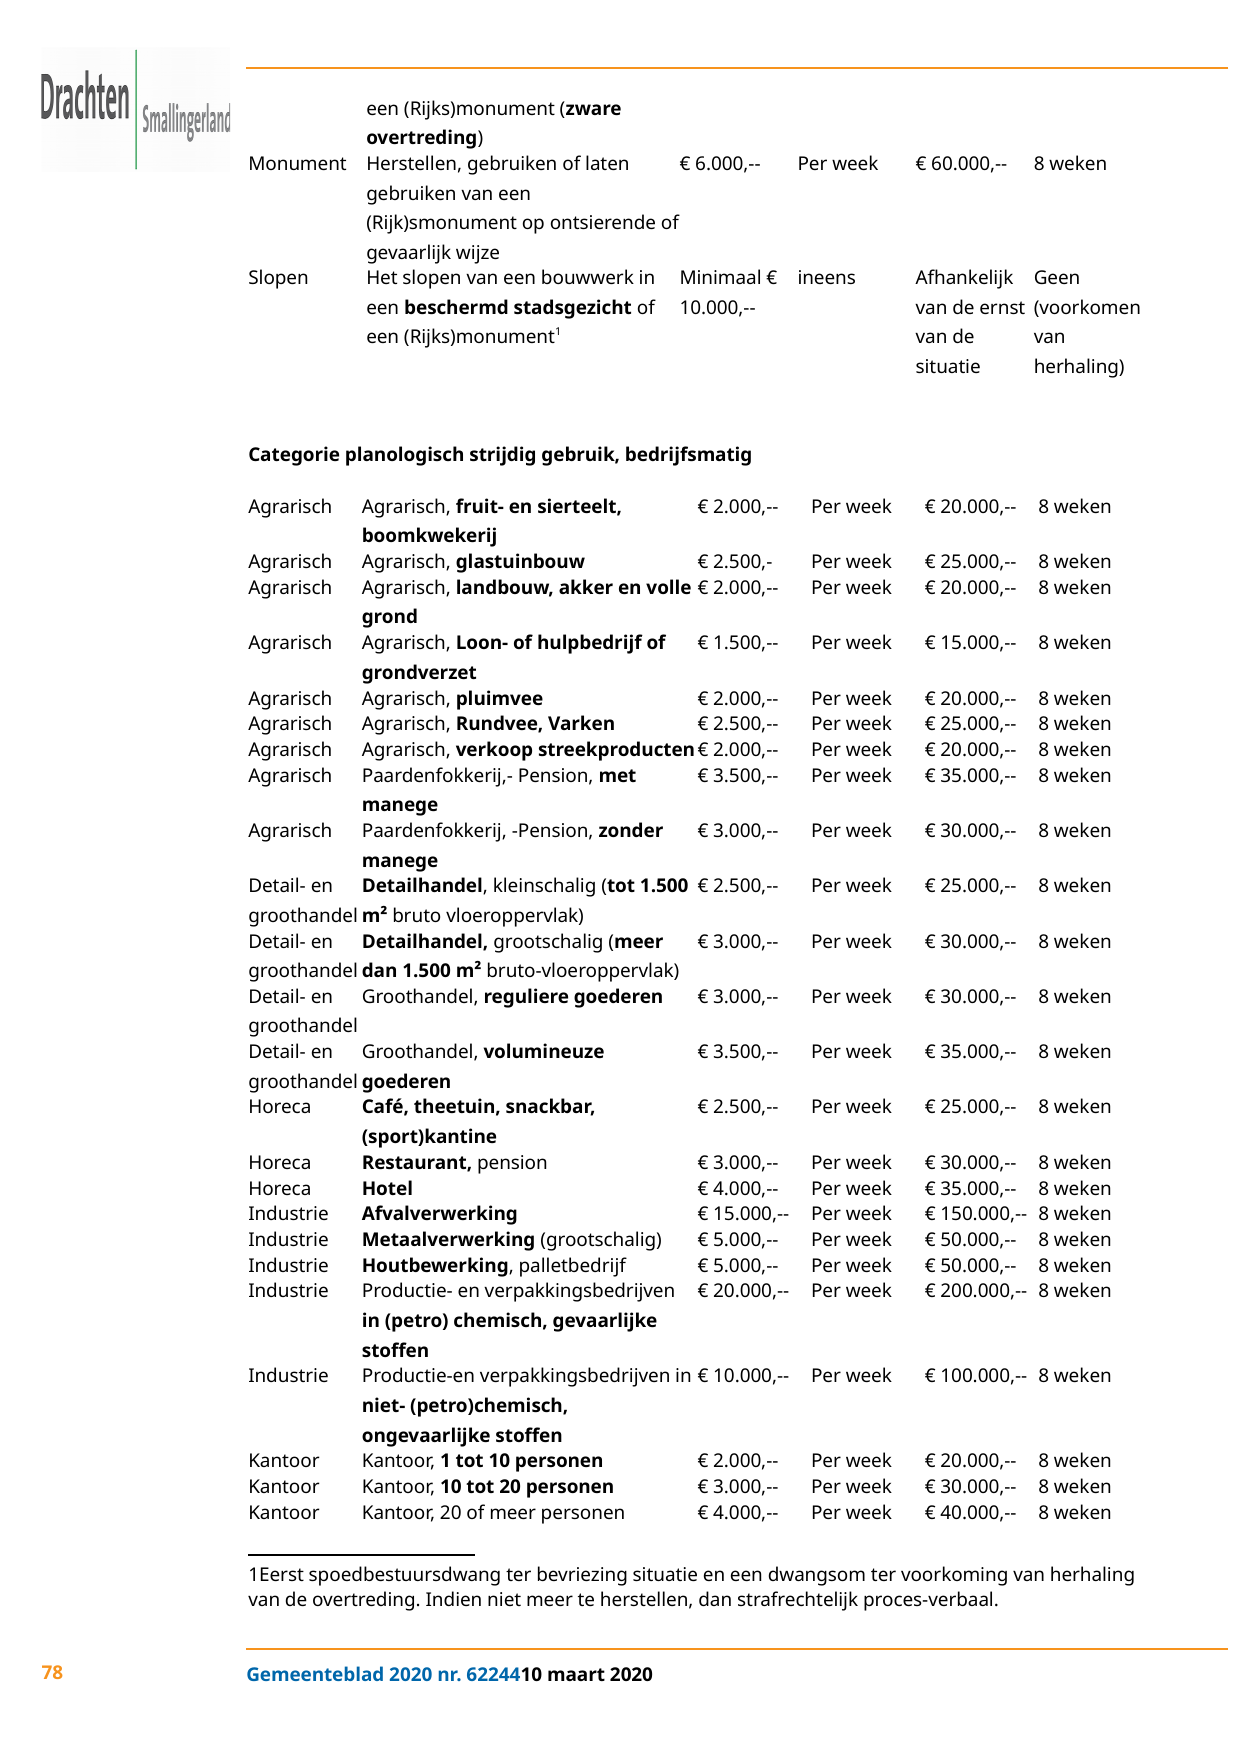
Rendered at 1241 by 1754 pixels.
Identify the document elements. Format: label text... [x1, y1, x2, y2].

table_cell € 150.000,-- [925, 1201, 1038, 1226]
table_cell Detail- en groothandel [248, 873, 362, 928]
table_cell Het slopen van een bouwwerk in een beschermd stadsgezicht of een (Rijks)monument [366, 265, 679, 379]
table_cell Per week [811, 685, 924, 710]
table_cell € 35.000,-- [925, 1039, 1038, 1094]
table_cell 8 weken [1038, 1448, 1152, 1473]
table_cell € 30.000,-- [925, 1149, 1038, 1175]
table_cell € 10.000,-- [697, 1363, 811, 1447]
table_cell 8 weken [1038, 710, 1152, 736]
picture [41, 47, 231, 172]
table_cell Horeca [248, 1094, 362, 1149]
table_cell 8 weken [1038, 1499, 1152, 1525]
table_cell € 20.000,-- [925, 736, 1038, 762]
table_cell € 25.000,-- [925, 873, 1038, 928]
table_cell € 60.000,-- [915, 150, 1033, 264]
table_cell een (Rijks)monument (zware overtreding) [366, 95, 679, 150]
table_header Categorie planologisch strijdig gebruik, bedrijfsmatig [248, 442, 811, 467]
table_cell € 20.000,-- [925, 574, 1038, 629]
table_cell Minimaal € 10.000,-- [679, 265, 797, 379]
table_cell Afvalverwerking [362, 1201, 697, 1226]
table_cell € 15.000,-- [697, 1201, 811, 1226]
table_cell Café, theetuin, snackbar, (sport)kantine [362, 1094, 697, 1149]
table_cell Kantoor, 20 of meer personen [362, 1499, 697, 1525]
table_cell € 25.000,-- [925, 548, 1038, 574]
table_cell € 1.500,-- [697, 629, 811, 685]
table_cell 8 weken [1038, 873, 1152, 928]
table_cell € 30.000,-- [925, 817, 1038, 872]
table_cell [811, 467, 924, 493]
table_cell Per week [811, 1499, 924, 1525]
table_cell € 2.000,-- [697, 493, 811, 548]
table_cell 8 weken [1038, 548, 1152, 574]
table_cell € 2.500,-- [697, 710, 811, 736]
table_cell Per week [811, 817, 924, 872]
table_cell € 2.500,-- [697, 873, 811, 928]
table_cell Agrarisch [248, 629, 362, 685]
table_cell € 100.000,-- [925, 1363, 1038, 1447]
table_cell Per week [811, 493, 924, 548]
table_cell € 30.000,-- [925, 983, 1038, 1038]
table_cell 8 weken [1038, 493, 1152, 548]
table_cell Per week [811, 629, 924, 685]
table_cell Industrie [248, 1278, 362, 1363]
table_cell Horeca [248, 1149, 362, 1175]
table_cell Groothandel, reguliere goederen [362, 983, 697, 1038]
table_cell Industrie [248, 1226, 362, 1252]
table_cell Per week [811, 1473, 924, 1499]
table_cell [248, 467, 362, 493]
table_cell 8 weken [1038, 1473, 1152, 1499]
table_cell 8 weken [1038, 685, 1152, 710]
table_cell Detail- en groothandel [248, 1039, 362, 1094]
table_cell Agrarisch, landbouw, akker en volle grond [362, 574, 697, 629]
table_cell Per week [811, 1226, 924, 1252]
table_cell Agrarisch [248, 736, 362, 762]
table_cell Agrarisch, Loon- of hulpbedrijf of grondverzet [362, 629, 697, 685]
table_cell Herstellen, gebruiken of laten gebruiken van een (Rijk)smonument op ontsierende of gevaarlijk wijze [366, 150, 679, 264]
table_cell € 20.000,-- [925, 493, 1038, 548]
table_cell Hotel [362, 1175, 697, 1201]
table_cell Geen (voorkomen van herhaling) [1034, 265, 1152, 379]
table_cell Detailhandel, grootschalig (meer dan 1.500 m² bruto-vloeroppervlak) [362, 928, 697, 983]
table_cell [697, 467, 811, 493]
table_cell [679, 95, 797, 150]
table_cell Paardenfokkerij, -Pension, zonder manege [362, 817, 697, 872]
table_cell Per week [797, 150, 915, 264]
table_cell Groothandel, volumineuze goederen [362, 1039, 697, 1094]
table_header [925, 442, 1038, 467]
table_cell Afhankelijk van de ernst van de situatie [915, 265, 1033, 379]
table_cell € 50.000,-- [925, 1252, 1038, 1278]
table_cell 8 weken [1038, 1252, 1152, 1278]
table_cell Per week [811, 1278, 924, 1363]
table_cell Per week [811, 1039, 924, 1094]
table_cell Kantoor, 1 tot 10 personen [362, 1448, 697, 1473]
table_cell € 15.000,-- [925, 629, 1038, 685]
table_cell Kantoor, 10 tot 20 personen [362, 1473, 697, 1499]
table_cell 8 weken [1038, 1226, 1152, 1252]
table_cell Monument [248, 150, 366, 264]
table_cell Horeca [248, 1175, 362, 1201]
table_cell Houtbewerking, palletbedrijf [362, 1252, 697, 1278]
table_cell Per week [811, 1363, 924, 1447]
table_cell 8 weken [1038, 1175, 1152, 1201]
table_cell Agrarisch, pluimvee [362, 685, 697, 710]
table_cell Industrie [248, 1201, 362, 1226]
table_cell € 3.500,-- [697, 762, 811, 817]
table_cell € 40.000,-- [925, 1499, 1038, 1525]
table_cell Agrarisch [248, 574, 362, 629]
table_cell Agrarisch, Rundvee, Varken [362, 710, 697, 736]
table_cell Kantoor [248, 1448, 362, 1473]
table_cell Agrarisch [248, 817, 362, 872]
table_cell ineens [797, 265, 915, 379]
table_cell € 2.500,- [697, 548, 811, 574]
table_cell € 2.000,-- [697, 574, 811, 629]
table_cell € 2.000,-- [697, 736, 811, 762]
table_cell € 20.000,-- [697, 1278, 811, 1363]
table_cell 8 weken [1038, 1039, 1152, 1094]
table_cell Paardenfokkerij,- Pension, met manege [362, 762, 697, 817]
table_cell Agrarisch, glastuinbouw [362, 548, 697, 574]
table_cell € 4.000,-- [697, 1499, 811, 1525]
table_cell Agrarisch, fruit- en sierteelt, boomkwekerij [362, 493, 697, 548]
table_cell € 3.000,-- [697, 1149, 811, 1175]
table_cell 8 weken [1038, 574, 1152, 629]
table_cell € 35.000,-- [925, 762, 1038, 817]
table_cell € 50.000,-- [925, 1226, 1038, 1252]
table_cell € 3.500,-- [697, 1039, 811, 1094]
table_cell € 30.000,-- [925, 928, 1038, 983]
table_cell 8 weken [1038, 983, 1152, 1038]
table_cell € 200.000,-- [925, 1278, 1038, 1363]
table_cell 8 weken [1038, 1363, 1152, 1447]
table_cell Kantoor [248, 1499, 362, 1525]
table_cell € 3.000,-- [697, 983, 811, 1038]
table_cell € 6.000,-- [679, 150, 797, 264]
table_cell Restaurant, pension [362, 1149, 697, 1175]
table_cell € 25.000,-- [925, 710, 1038, 736]
table_cell Industrie [248, 1363, 362, 1447]
table_cell [797, 95, 915, 150]
table_cell € 35.000,-- [925, 1175, 1038, 1201]
table_cell € 3.000,-- [697, 928, 811, 983]
table_cell Per week [811, 1252, 924, 1278]
table_cell Per week [811, 762, 924, 817]
table_cell Per week [811, 1149, 924, 1175]
table_cell Slopen [248, 265, 366, 379]
table_cell 8 weken [1038, 762, 1152, 817]
table_cell 8 weken [1038, 736, 1152, 762]
table_cell Agrarisch [248, 548, 362, 574]
table_cell Industrie [248, 1252, 362, 1278]
table_cell 8 weken [1038, 1149, 1152, 1175]
table_cell Per week [811, 1094, 924, 1149]
table_cell [248, 95, 366, 150]
table_cell Agrarisch [248, 493, 362, 548]
table_cell € 5.000,-- [697, 1252, 811, 1278]
table_cell 8 weken [1034, 150, 1152, 264]
table_cell Kantoor [248, 1473, 362, 1499]
table_cell [1034, 95, 1152, 150]
table_cell Agrarisch [248, 685, 362, 710]
table_cell Per week [811, 928, 924, 983]
table_header [1038, 442, 1152, 467]
table_cell Metaalverwerking (grootschalig) [362, 1226, 697, 1252]
table_cell Per week [811, 574, 924, 629]
table_cell Per week [811, 1201, 924, 1226]
table_cell 8 weken [1038, 629, 1152, 685]
table_cell Agrarisch [248, 710, 362, 736]
table_cell Detail- en groothandel [248, 983, 362, 1038]
table_cell Agrarisch, verkoop streekproducten [362, 736, 697, 762]
table_cell € 2.000,-- [697, 1448, 811, 1473]
table_cell Per week [811, 710, 924, 736]
table_cell Per week [811, 983, 924, 1038]
table_cell Per week [811, 736, 924, 762]
table_cell € 5.000,-- [697, 1226, 811, 1252]
table_cell [925, 467, 1038, 493]
table_cell € 20.000,-- [925, 685, 1038, 710]
table_cell Productie-en verpakkingsbedrijven in niet- (petro)chemisch, ongevaarlijke stoffen [362, 1363, 697, 1447]
table_cell Detail- en groothandel [248, 928, 362, 983]
table_cell Per week [811, 1448, 924, 1473]
table_cell 8 weken [1038, 1201, 1152, 1226]
table_cell 8 weken [1038, 1278, 1152, 1363]
table_cell 8 weken [1038, 817, 1152, 872]
table_cell 8 weken [1038, 1094, 1152, 1149]
table_cell Agrarisch [248, 762, 362, 817]
table_cell Per week [811, 873, 924, 928]
table_cell [1038, 467, 1152, 493]
table_cell € 3.000,-- [697, 817, 811, 872]
table_cell [915, 95, 1033, 150]
table_cell € 2.500,-- [697, 1094, 811, 1149]
table_cell Detailhandel, kleinschalig (tot 1.500 m² bruto vloeroppervlak) [362, 873, 697, 928]
table_cell 8 weken [1038, 928, 1152, 983]
table_cell Per week [811, 548, 924, 574]
table_cell € 25.000,-- [925, 1094, 1038, 1149]
table_cell Per week [811, 1175, 924, 1201]
table_cell € 20.000,-- [925, 1448, 1038, 1473]
table_cell € 30.000,-- [925, 1473, 1038, 1499]
table_cell Productie- en verpakkingsbedrijven in (petro) chemisch, gevaarlijke stoffen [362, 1278, 697, 1363]
table_header [811, 442, 924, 467]
table_cell € 3.000,-- [697, 1473, 811, 1499]
table_cell € 2.000,-- [697, 685, 811, 710]
table_cell [362, 467, 697, 493]
table_cell € 4.000,-- [697, 1175, 811, 1201]
